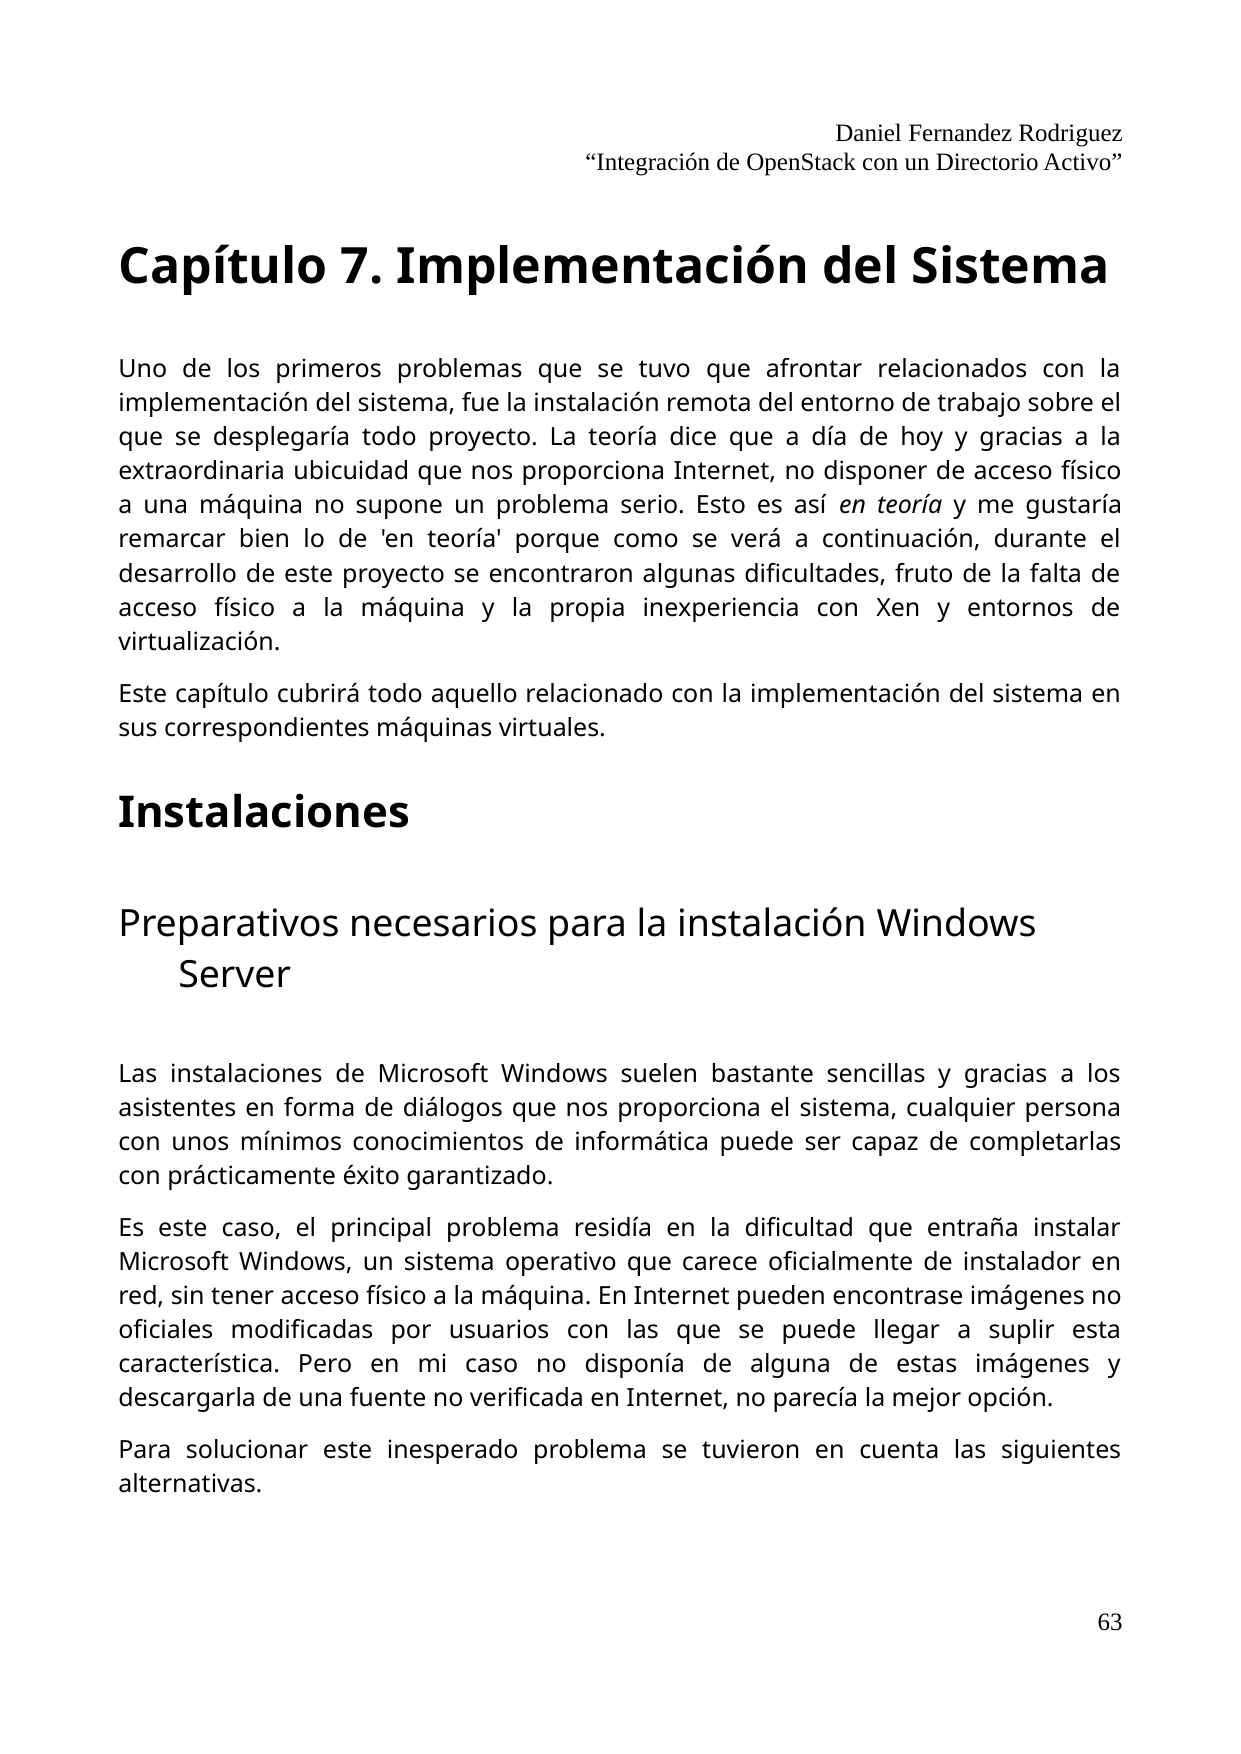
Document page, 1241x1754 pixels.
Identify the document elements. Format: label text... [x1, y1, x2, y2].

text Este capítulo cubrirá todo aquello relacionado con la implementación del sistema en sus correspondientes máquinas virtuales. [118, 675, 1122, 743]
subtitle Instalaciones [118, 781, 1122, 841]
text Las instalaciones de Microsoft Windows suelen bastante sencillas y gracias a los asistentes en forma de diálogos que nos proporciona el sistema, cualquier persona con unos mínimos conocimientos de informática puede ser capaz de completarlas con prácticamente éxito garantizado. [118, 1055, 1122, 1191]
text Es este caso, el principal problema residía en la dificultad que entraña instalar Microsoft Windows, un sistema operativo que carece oficialmente de instalador en red, sin tener acceso físico a la máquina. En Internet pueden encontrase imágenes no oficiales modificadas por usuarios con las que se puede llegar a suplir esta característica. Pero en mi caso no disponía de alguna de estas imágenes y descargarla de una fuente no verificada en Internet, no parecía la mejor opción. [118, 1209, 1122, 1414]
title Capítulo 7. Implementación del Sistema [118, 230, 1122, 298]
subtitle Preparativos necesarios para la instalación Windows Server [118, 896, 1122, 998]
text Uno de los primeros problemas que se tuvo que afrontar relacionados con la implementación del sistema, fue la instalación remota del entorno de trabajo sobre el que se desplegaría todo proyecto. La teoría dice que a día de hoy y gracias a la extraordinaria ubicuidad que nos proporciona Internet, no disponer de acceso físico a una máquina no supone un problema serio. Esto es así en teoría y me gustaría remarcar bien lo de 'en teoría' porque como se verá a continuación, durante el desarrollo de este proyecto se encontraron algunas dificultades, fruto de la falta de acceso físico a la máquina y la propia inexperiencia con Xen y entornos de virtualización. [118, 351, 1122, 657]
text Para solucionar este inesperado problema se tuvieron en cuenta las siguientes alternativas. [118, 1432, 1122, 1500]
